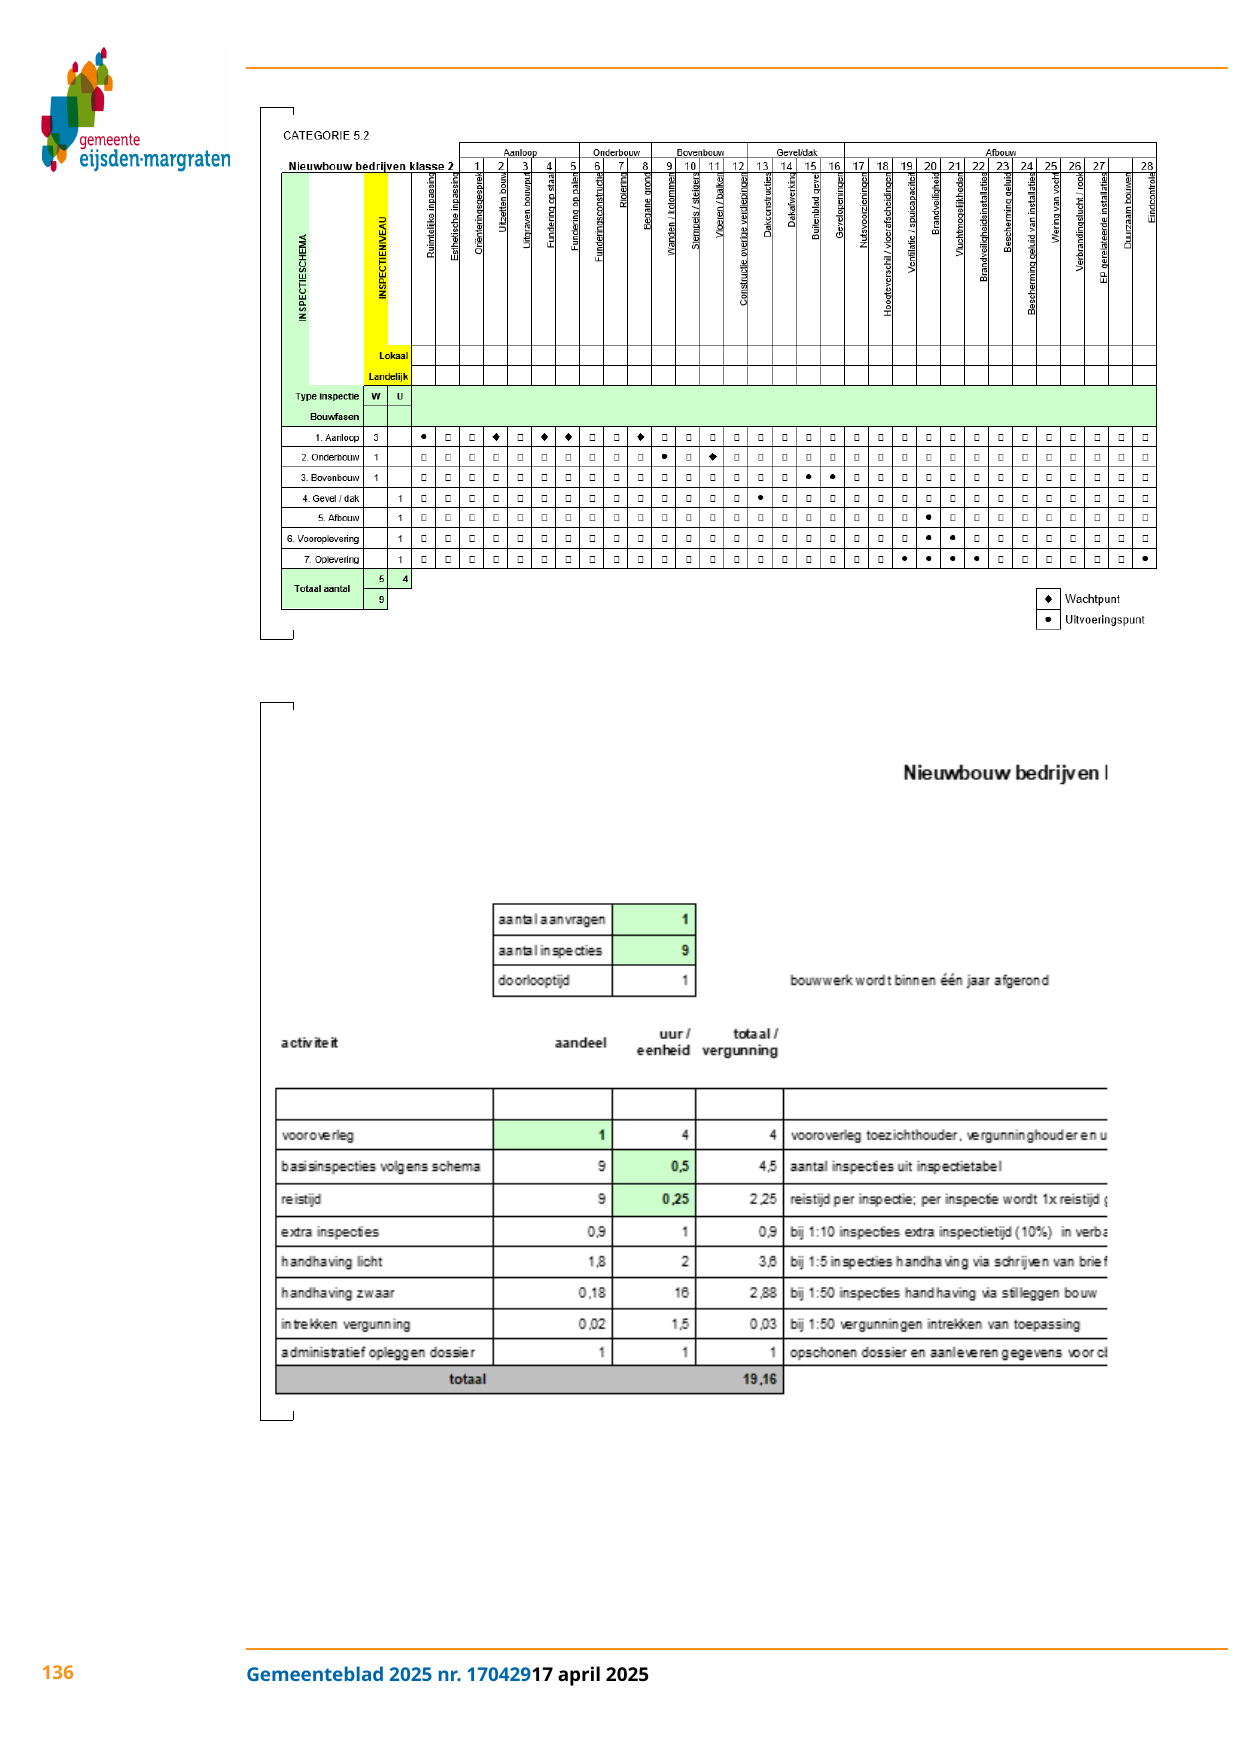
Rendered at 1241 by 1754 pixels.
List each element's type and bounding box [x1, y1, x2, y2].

picture [268, 115, 1173, 630]
picture [268, 710, 1173, 1411]
picture [41, 47, 231, 172]
